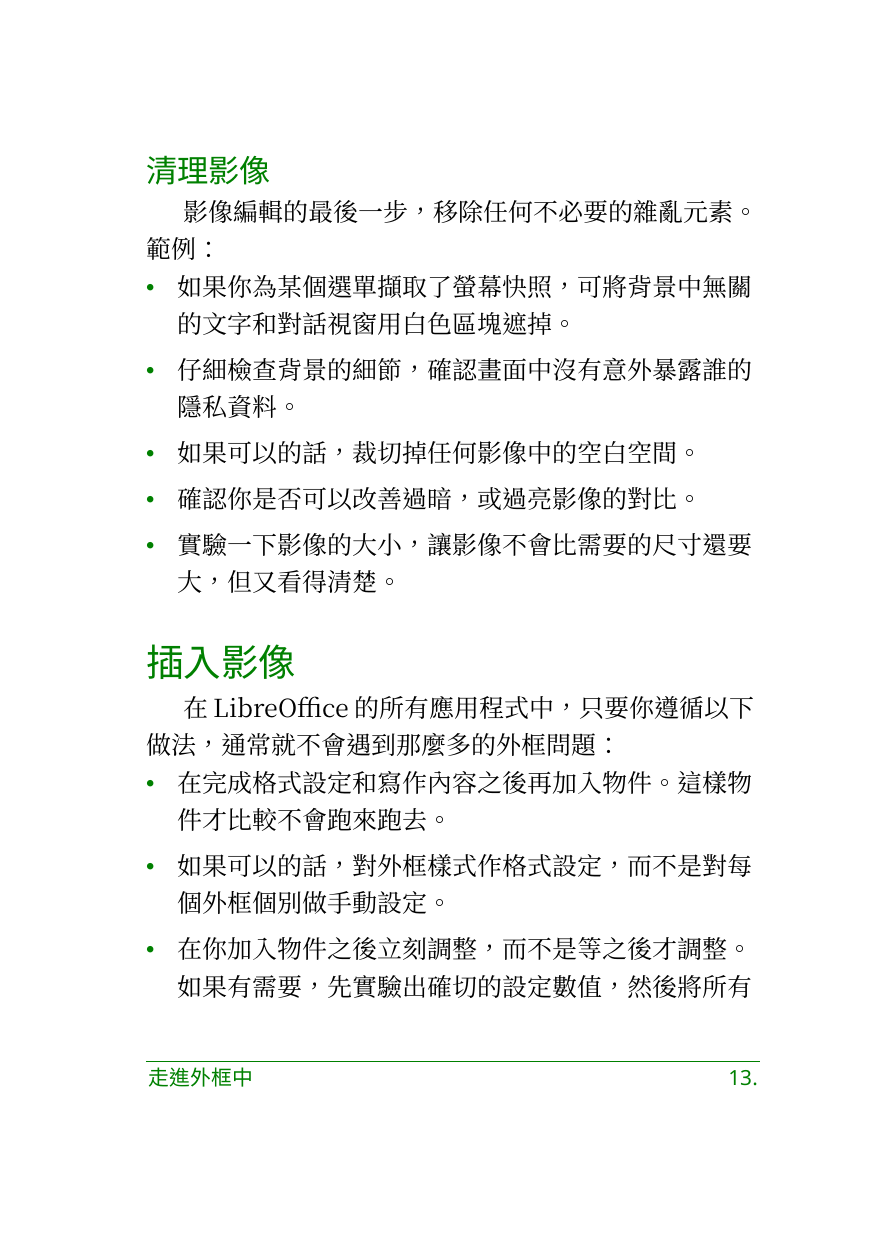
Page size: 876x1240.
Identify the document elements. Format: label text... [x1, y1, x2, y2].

list 在完成格式設定和寫作內容之後再加入物件。這樣物件才比較不會跑來跑去。 [146, 762, 760, 837]
text 在LibreOffice的所有應用程式中，只要你遵循以下做法，通常就不會遇到那麼多的外框問題： [146, 687, 760, 762]
list 仔細檢查背景的細節，確認畫面中沒有意外暴露誰的隱私資料。 [146, 349, 760, 424]
subtitle 清理影像 [146, 146, 760, 191]
list 如果可以的話，對外框樣式作格式設定，而不是對每個外框個別做手動設定。 [146, 845, 760, 920]
list 實驗一下影像的大小，讓影像不會比需要的尺寸還要大，但又看得清楚。 [146, 524, 760, 599]
text 影像編輯的最後一步，移除任何不必要的雜亂元素。範例： [146, 191, 760, 266]
subtitle 插入影像 [146, 633, 760, 687]
list 如果可以的話，裁切掉任何影像中的空白空間。 [146, 433, 760, 470]
list 如果你為某個選單擷取了螢幕快照，可將背景中無關的文字和對話視窗用白色區塊遮掉。 [146, 266, 760, 341]
list 在你加入物件之後立刻調整，而不是等之後才調整。如果有需要，先實驗出確切的設定數值，然後將所有 [146, 929, 760, 1004]
list 確認你是否可以改善過暗，或過亮影像的對比。 [146, 478, 760, 516]
